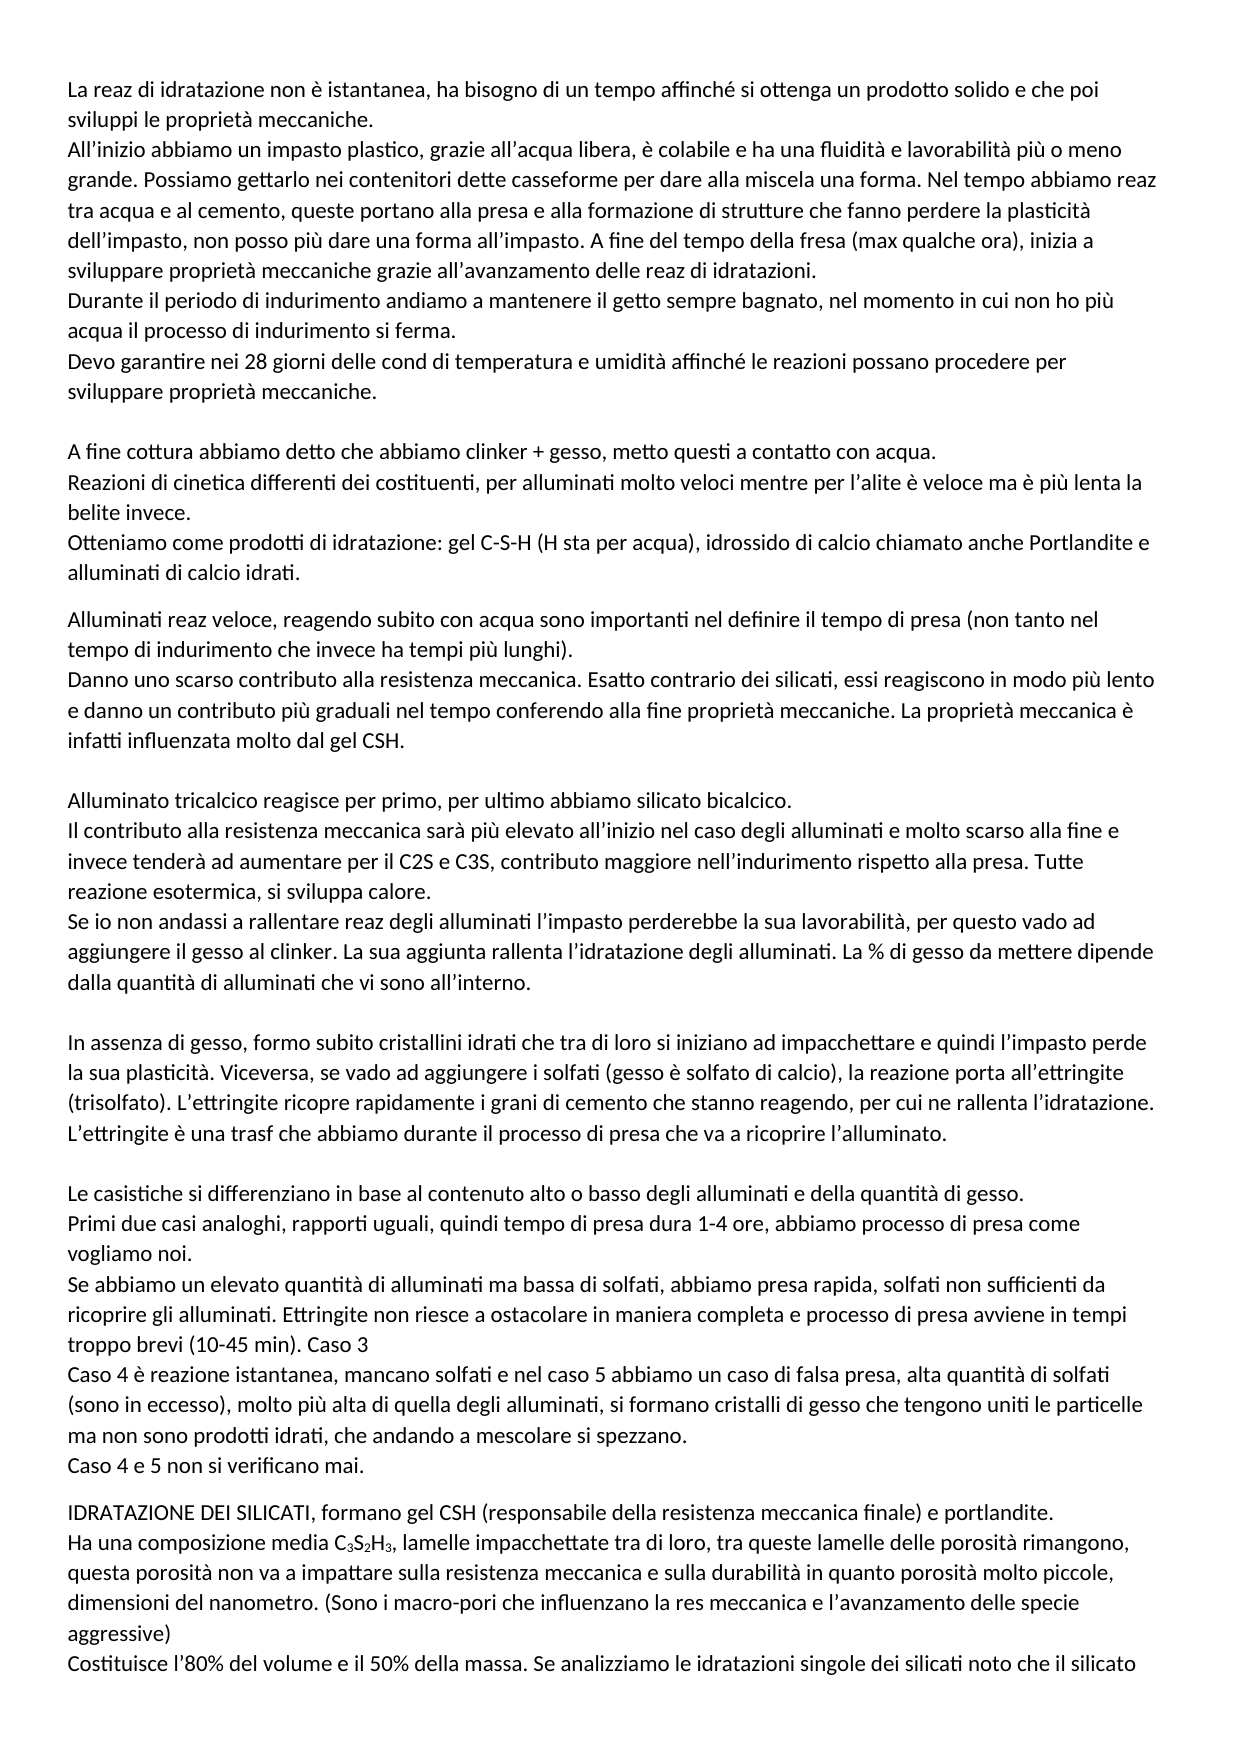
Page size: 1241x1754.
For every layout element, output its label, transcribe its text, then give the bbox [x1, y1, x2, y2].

text IDRATAZIONE DEI SILICATI, formano gel CSH (responsabile della resistenza meccanica finale) e portlandite. Ha una composizione media C3S2H3, lamelle impacchettate tra di loro, tra queste lamelle delle porosità rimangono, questa porosità non va a impattare sulla resistenza meccanica e sulla durabilità in quanto porosità molto piccole, dimensioni del nanometro. (Sono i macro-pori che influenzano la res meccanica e l’avanzamento delle specie aggressive) Costituisce l’80% del volume e il 50% della massa. Se analizziamo le idratazioni singole dei silicati noto che il silicato [67, 1498, 1165, 1677]
text La reaz di idratazione non è istantanea, ha bisogno di un tempo affinché si ottenga un prodotto solido e che poi sviluppi le proprietà meccaniche. All’inizio abbiamo un impasto plastico, grazie all’acqua libera, è colabile e ha una fluidità e lavorabilità più o meno grande. Possiamo gettarlo nei contenitori dette casseforme per dare alla miscela una forma. Nel tempo abbiamo reaz tra acqua e al cemento, queste portano alla presa e alla formazione di strutture che fanno perdere la plasticità dell’impasto, non posso più dare una forma all’impasto. A fine del tempo della fresa (max qualche ora), inizia a sviluppare proprietà meccaniche grazie all’avanzamento delle reaz di idratazioni. Durante il periodo di indurimento andiamo a mantenere il getto sempre bagnato, nel momento in cui non ho più acqua il processo di indurimento si ferma. Devo garantire nei 28 giorni delle cond di temperatura e umidità affinché le reazioni possano procedere per sviluppare proprietà meccaniche. A fine cottura abbiamo detto che abbiamo clinker + gesso, metto questi a contatto con acqua. Reazioni di cinetica differenti dei costituenti, per alluminati molto veloci mentre per l’alite è veloce ma è più lenta la belite invece. Otteniamo come prodotti di idratazione: gel C-S-H (H sta per acqua), idrossido di calcio chiamato anche Portlandite e alluminati di calcio idrati. [67, 75, 1165, 586]
text Alluminati reaz veloce, reagendo subito con acqua sono importanti nel definire il tempo di presa (non tanto nel tempo di indurimento che invece ha tempi più lunghi). Danno uno scarso contributo alla resistenza meccanica. Esatto contrario dei silicati, essi reagiscono in modo più lento e danno un contributo più graduali nel tempo conferendo alla fine proprietà meccaniche. La proprietà meccanica è infatti influenzata molto dal gel CSH. Alluminato tricalcico reagisce per primo, per ultimo abbiamo silicato bicalcico. Il contributo alla resistenza meccanica sarà più elevato all’inizio nel caso degli alluminati e molto scarso alla fine e invece tenderà ad aumentare per il C2S e C3S, contributo maggiore nell’indurimento rispetto alla presa. Tutte reazione esotermica, si sviluppa calore. Se io non andassi a rallentare reaz degli alluminati l’impasto perderebbe la sua lavorabilità, per questo vado ad aggiungere il gesso al clinker. La sua aggiunta rallenta l’idratazione degli alluminati. La % di gesso da mettere dipende dalla quantità di alluminati che vi sono all’interno. In assenza di gesso, formo subito cristallini idrati che tra di loro si iniziano ad impacchettare e quindi l’impasto perde la sua plasticità. Viceversa, se vado ad aggiungere i solfati (gesso è solfato di calcio), la reazione porta all’ettringite (trisolfato). L’ettringite ricopre rapidamente i grani di cemento che stanno reagendo, per cui ne rallenta l’idratazione. L’ettringite è una trasf che abbiamo durante il processo di presa che va a ricoprire l’alluminato. Le casistiche si differenziano in base al contenuto alto o basso degli alluminati e della quantità di gesso. Primi due casi analoghi, rapporti uguali, quindi tempo di presa dura 1-4 ore, abbiamo processo di presa come vogliamo noi. Se abbiamo un elevato quantità di alluminati ma bassa di solfati, abbiamo presa rapida, solfati non sufficienti da ricoprire gli alluminati. Ettringite non riesce a ostacolare in maniera completa e processo di presa avviene in tempi troppo brevi (10-45 min). Caso 3 Caso 4 è reazione istantanea, mancano solfati e nel caso 5 abbiamo un caso di falsa presa, alta quantità di solfati (sono in eccesso), molto più alta di quella degli alluminati, si formano cristalli di gesso che tengono uniti le particelle ma non sono prodotti idrati, che andando a mescolare si spezzano. Caso 4 e 5 non si verificano mai. [67, 605, 1165, 1479]
